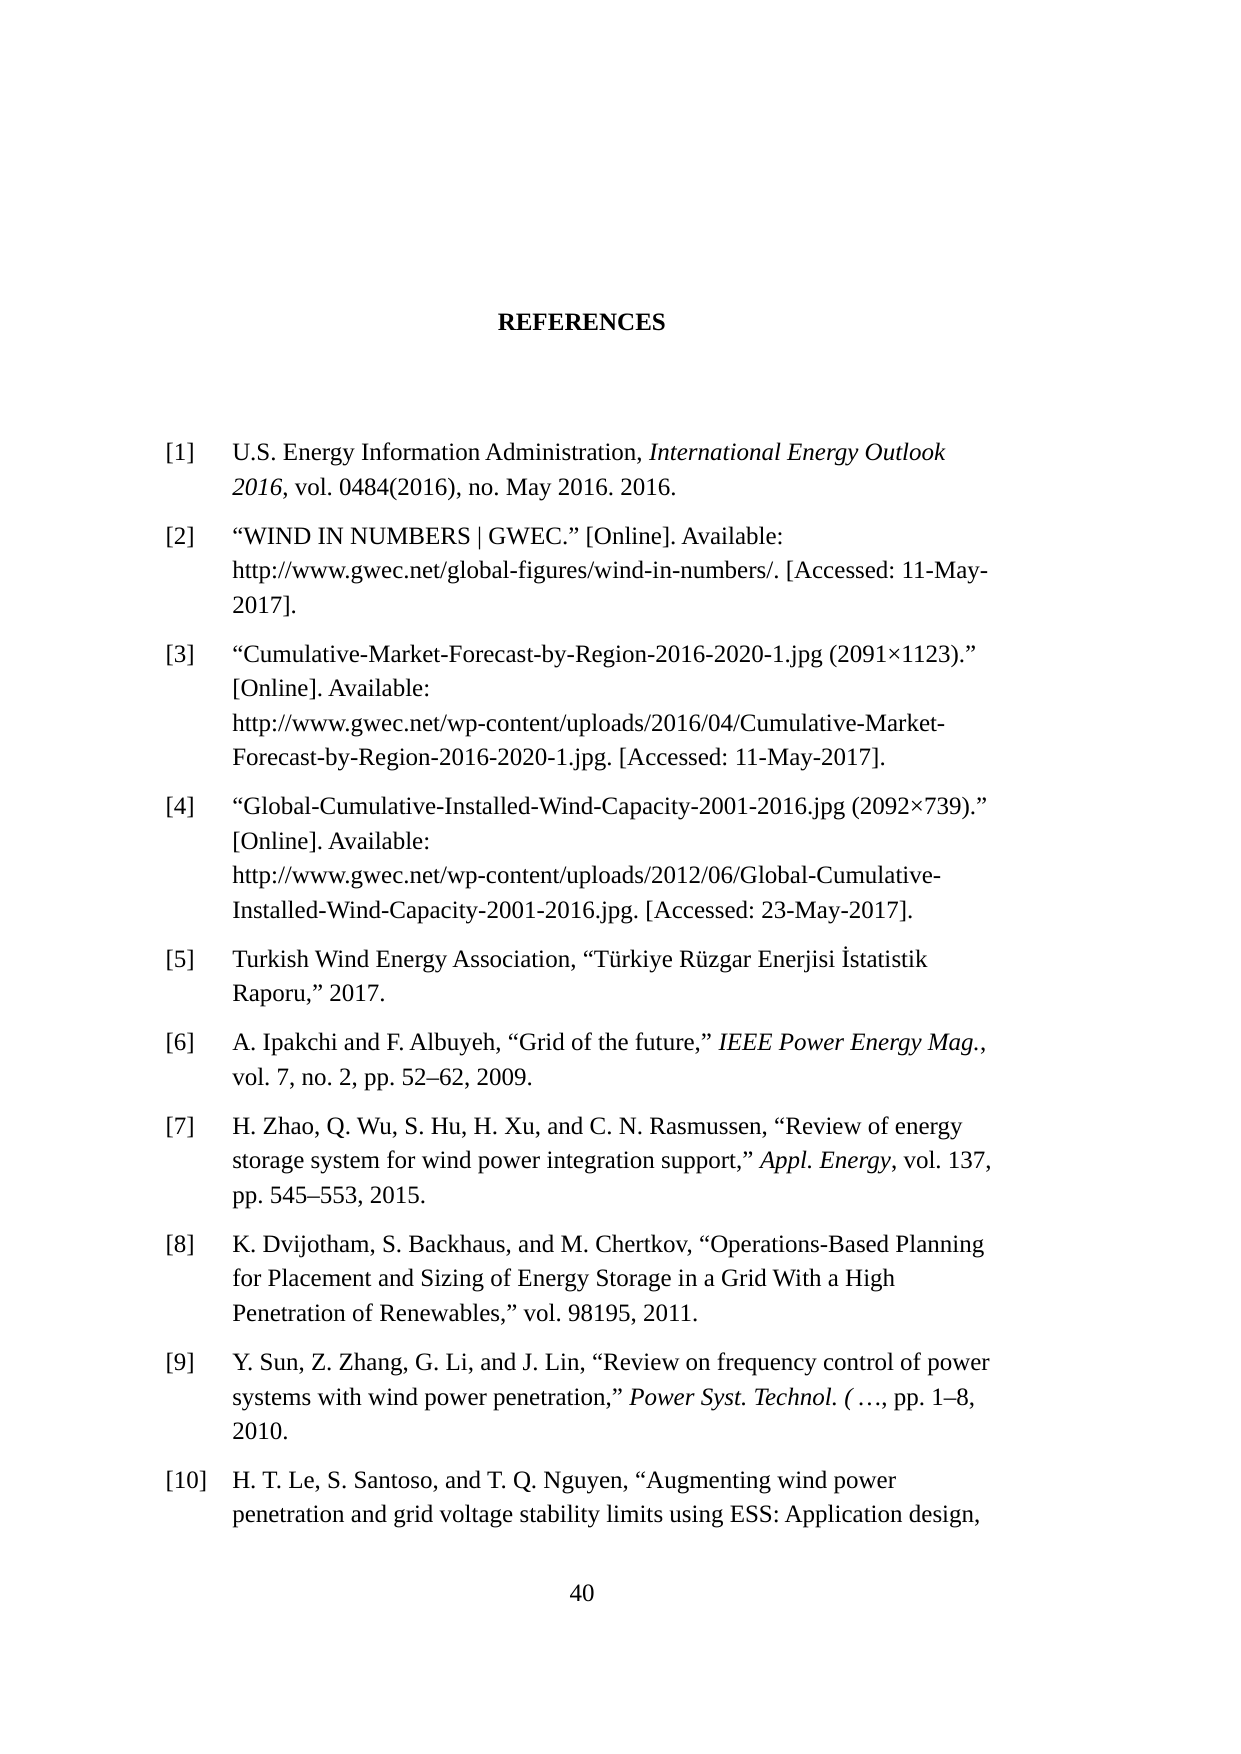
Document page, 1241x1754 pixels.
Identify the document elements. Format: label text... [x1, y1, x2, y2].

text [6] A. Ipakchi and F. Albuyeh, “Grid of the future,” IEEE Power Energy Mag., vol. 7, no. 2, pp. 52–62, 2009. [165, 1027, 998, 1091]
text [7] H. Zhao, Q. Wu, S. Hu, H. Xu, and C. N. Rasmussen, “Review of energy storage system for wind power integration support,” Appl. Energy, vol. 137, pp. 545–553, 2015. [165, 1111, 998, 1209]
text [2] “WIND IN NUMBERS | GWEC.” [Online]. Available: http://www.gwec.net/global-figures/wind-in-numbers/. [Accessed: 11-May-2017]. [165, 521, 998, 619]
text [10] H. T. Le, S. Santoso, and T. Q. Nguyen, “Augmenting wind power penetration and grid voltage stability limits using ESS: Application design, [165, 1465, 998, 1528]
text [3] “Cumulative-Market-Forecast-by-Region-2016-2020-1.jpg (2091×1123).” [Online]. Available: http://www.gwec.net/wp-content/uploads/2016/04/Cumulative-Market-Forecast-by-Region-2016-2020-1.jpg. [Accessed: 11-May-2017]. [165, 639, 998, 771]
text REFERENCES [165, 307, 998, 336]
text [9] Y. Sun, Z. Zhang, G. Li, and J. Lin, “Review on frequency control of power systems with wind power penetration,” Power Syst. Technol. ( …, pp. 1–8, 2010. [165, 1347, 998, 1445]
text [1] U.S. Energy Information Administration, International Energy Outlook 2016, vol. 0484(2016), no. May 2016. 2016. [165, 437, 998, 501]
text [5] Turkish Wind Energy Association, “Türkiye Rüzgar Enerjisi İstatistik Raporu,” 2017. [165, 944, 998, 1007]
text [8] K. Dvijotham, S. Backhaus, and M. Chertkov, “Operations-Based Planning for Placement and Sizing of Energy Storage in a Grid With a High Penetration of Renewables,” vol. 98195, 2011. [165, 1229, 998, 1327]
text [4] “Global-Cumulative-Installed-Wind-Capacity-2001-2016.jpg (2092×739).” [Online]. Available: http://www.gwec.net/wp-content/uploads/2012/06/Global-Cumulative-Installed-Wind-Capacity-2001-2016.jpg. [Accessed: 23-May-2017]. [165, 791, 998, 924]
